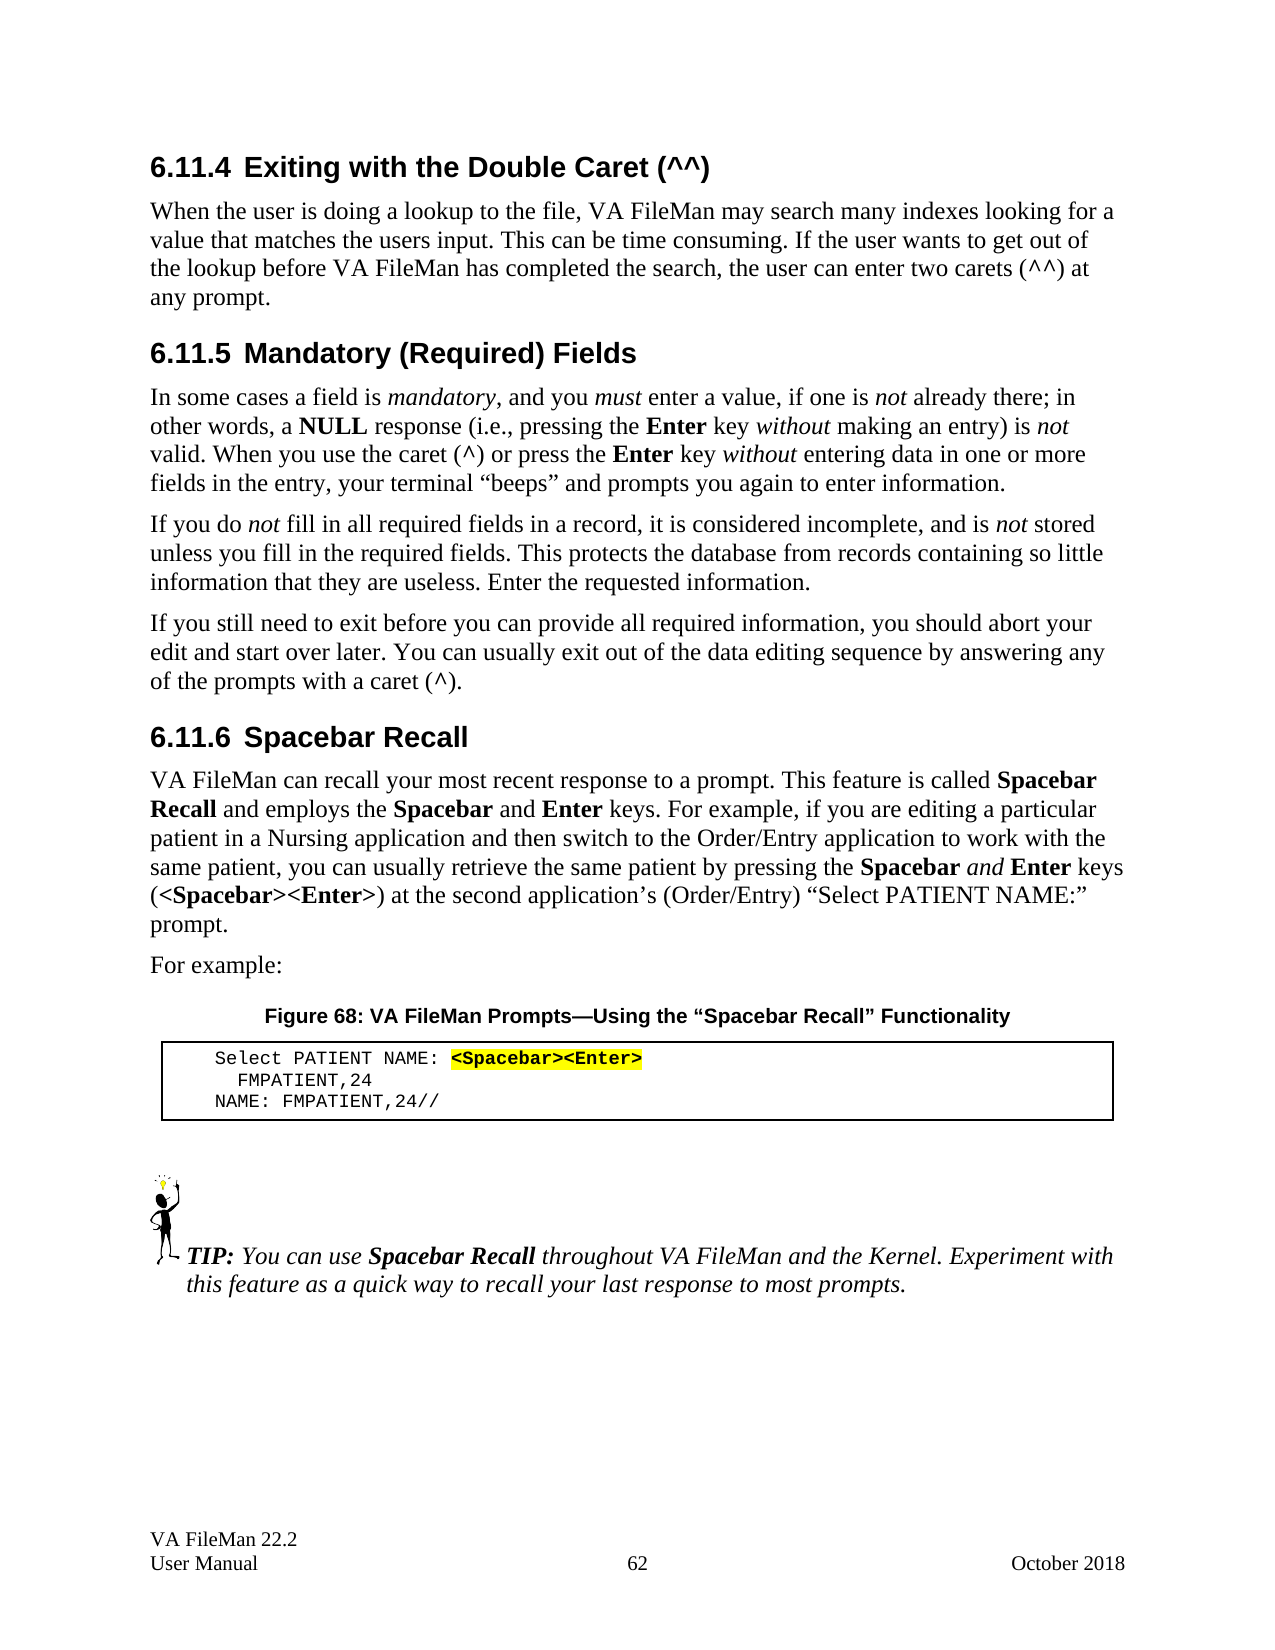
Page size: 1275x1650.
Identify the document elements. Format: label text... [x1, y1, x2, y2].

text FMPATIENT,24 [163, 1062, 1112, 1083]
text Figure 68: VA FileMan Prompts—Using the “Spacebar Recall” Functionality [150, 1004, 1125, 1028]
text Select PATIENT NAME: <Spacebar><Enter> [163, 1043, 1112, 1062]
text If you do not fill in all required fields in a record, it is considered incomplete, and is not stored unless you fill in the required fields. This protects the database from records containing so little information that they are useless. Enter the requested information. [150, 509, 1125, 596]
subtitle Spacebar Recall [150, 719, 1125, 753]
text In some cases a field is mandatory, and you must enter a value, if one is not already there; in other words, a NULL response (i.e., pressing the Enter key without making an entry) is not valid. When you use the caret (^) or press the Enter key without entering data in one or more fields in the entry, your terminal “beeps” and prompts you again to enter information. [150, 382, 1125, 497]
text When the user is doing a lookup to the file, VA FileMan may search many indexes looking for a value that matches the users input. This can be time consuming. If the user wants to get out of the lookup before VA FileMan has completed the search, the user can enter two carets (^^) at any prompt. [150, 196, 1125, 311]
subtitle Mandatory (Required) Fields [150, 336, 1125, 369]
text TIP: You can use Spacebar Recall throughout VA FileMan and the Kernel. Experiment with this feature as a quick way to recall your last response to most prompts. [150, 1175, 1125, 1298]
text If you still need to exit before you can provide all required information, you should abort your edit and start over later. You can usually exit out of the data editing sequence by answering any of the prompts with a caret (^). [150, 608, 1125, 694]
text For example: [150, 951, 1125, 979]
subtitle Exiting with the Double Caret (^^) [150, 150, 1125, 183]
text VA FileMan can recall your most recent response to a prompt. This feature is called Spacebar Recall and employs the Spacebar and Enter keys. For example, if you are editing a particular patient in a Nursing application and then switch to the Order/Entry application to work with the same patient, you can usually retrieve the same patient by pressing the Spacebar and Enter keys (<Spacebar><Enter>) at the second application’s (Order/Entry) “Select PATIENT NAME:” prompt. [150, 766, 1125, 938]
text NAME: FMPATIENT,24// [163, 1083, 1112, 1119]
